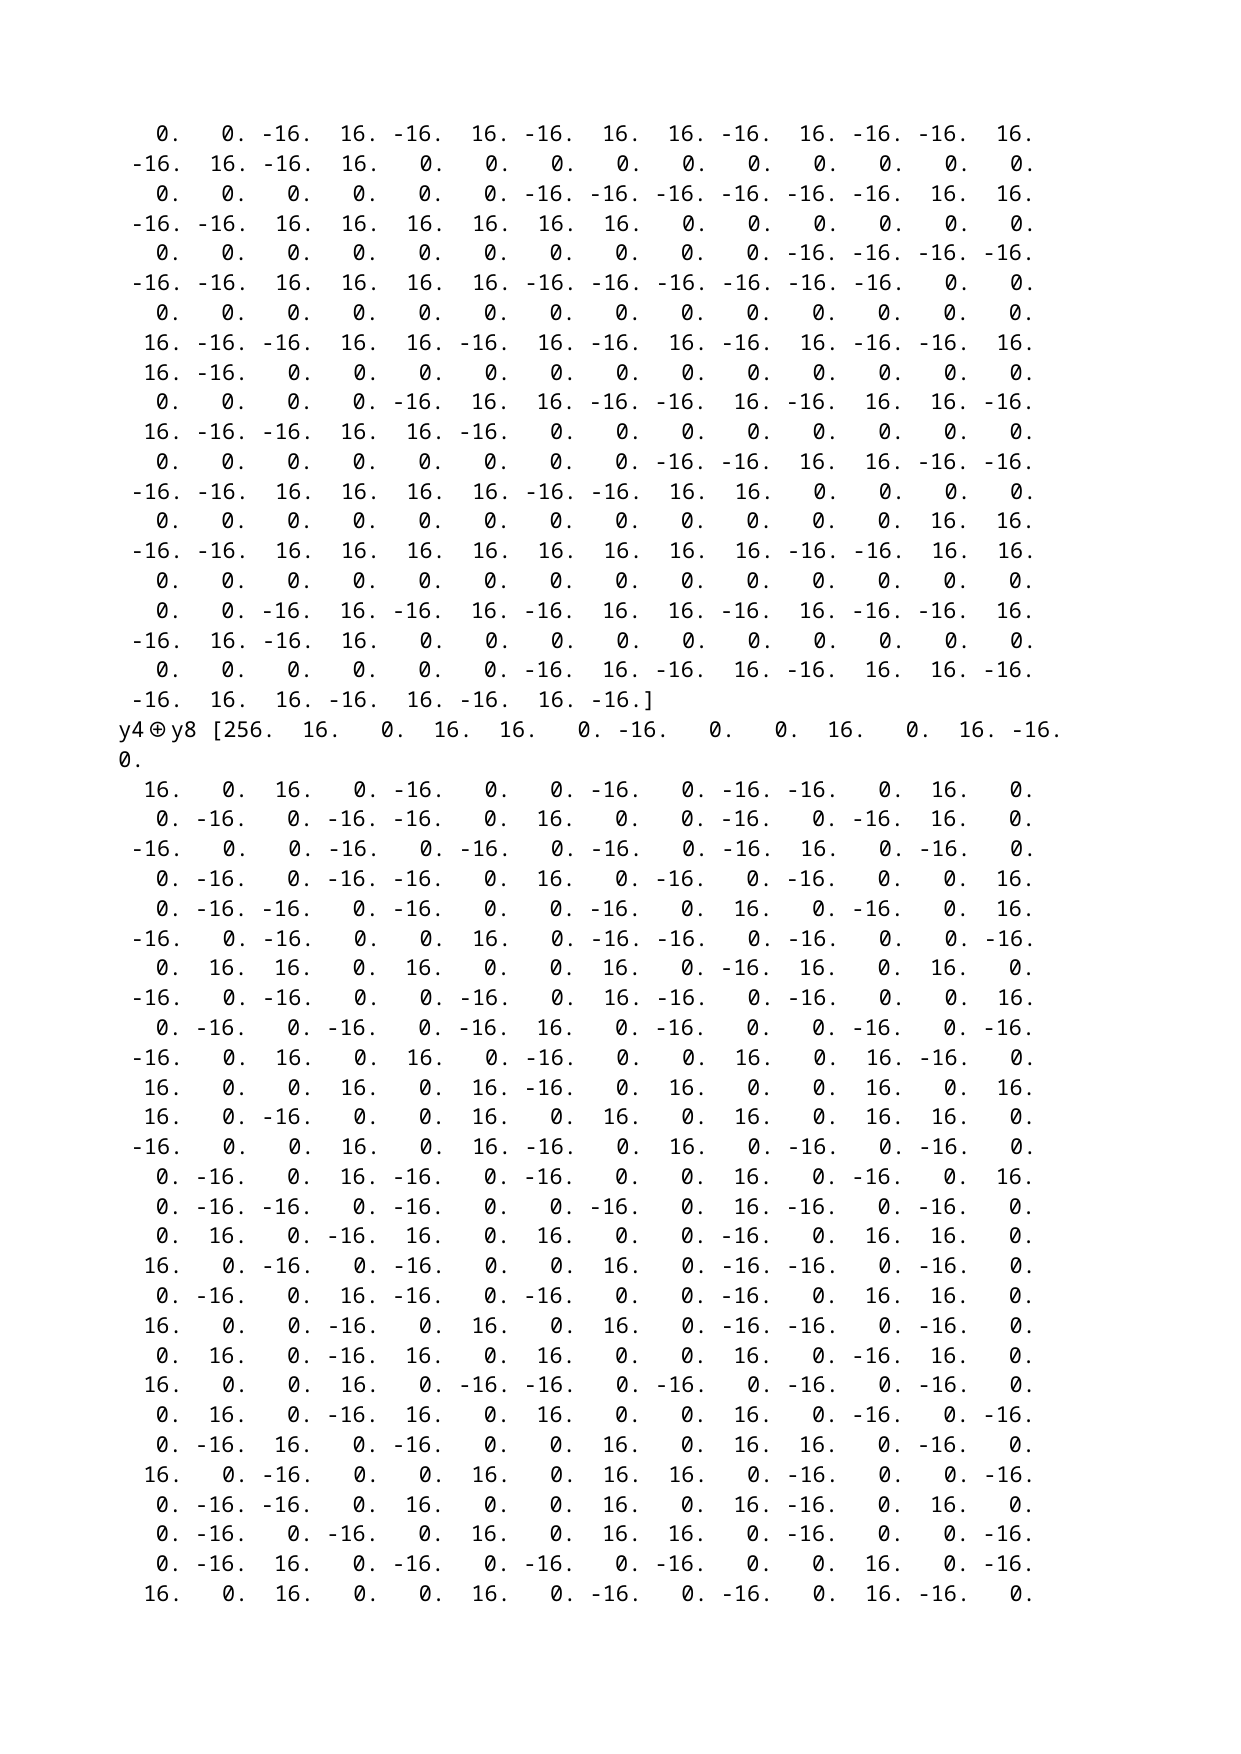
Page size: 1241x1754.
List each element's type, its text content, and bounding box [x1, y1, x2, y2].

text 0. -16. 0. 16. -16. 0. -16. 0. 0. 16. 0. -16. 0. 16. [118, 1161, 1122, 1191]
text 16. 0. 0. -16. 0. 16. 0. 16. 0. -16. -16. 0. -16. 0. [118, 1310, 1122, 1339]
text 0. -16. -16. 0. 16. 0. 0. 16. 0. 16. -16. 0. 16. 0. [118, 1488, 1122, 1518]
text -16. 0. 16. 0. 16. 0. -16. 0. 0. 16. 0. 16. -16. 0. [118, 1042, 1122, 1071]
text -16. 16. -16. 16. 0. 0. 0. 0. 0. 0. 0. 0. 0. 0. [118, 624, 1122, 654]
text 0. 0. 0. 0. 0. 0. -16. 16. -16. 16. -16. 16. 16. -16. [118, 654, 1122, 684]
text 0. 0. 0. 0. -16. 16. 16. -16. -16. 16. -16. 16. 16. -16. [118, 386, 1122, 416]
text -16. 16. 16. -16. 16. -16. 16. -16.] [118, 684, 1122, 714]
text 0. -16. -16. 0. -16. 0. 0. -16. 0. 16. 0. -16. 0. 16. [118, 893, 1122, 922]
text 16. -16. -16. 16. 16. -16. 16. -16. 16. -16. 16. -16. -16. 16. [118, 327, 1122, 356]
text -16. -16. 16. 16. 16. 16. -16. -16. 16. 16. 0. 0. 0. 0. [118, 476, 1122, 505]
text 0. 16. 0. -16. 16. 0. 16. 0. 0. 16. 0. -16. 0. -16. [118, 1399, 1122, 1429]
text 0. 0. 0. 0. 0. 0. 0. 0. -16. -16. 16. 16. -16. -16. [118, 446, 1122, 476]
text 0. -16. 0. -16. -16. 0. 16. 0. -16. 0. -16. 0. 0. 16. [118, 863, 1122, 893]
text 0. -16. 16. 0. -16. 0. 0. 16. 0. 16. 16. 0. -16. 0. [118, 1429, 1122, 1459]
text -16. -16. 16. 16. 16. 16. -16. -16. -16. -16. -16. -16. 0. 0. [118, 267, 1122, 297]
text 16. 0. 16. 0. 0. 16. 0. -16. 0. -16. 0. 16. -16. 0. [118, 1578, 1122, 1608]
text 0. 16. 16. 0. 16. 0. 0. 16. 0. -16. 16. 0. 16. 0. [118, 952, 1122, 982]
text -16. -16. 16. 16. 16. 16. 16. 16. 16. 16. -16. -16. 16. 16. [118, 535, 1122, 565]
text 16. -16. -16. 16. 16. -16. 0. 0. 0. 0. 0. 0. 0. 0. [118, 416, 1122, 446]
text 0. -16. -16. 0. -16. 0. 0. -16. 0. 16. -16. 0. -16. 0. [118, 1191, 1122, 1220]
text 0. 0. 0. 0. 0. 0. 0. 0. 0. 0. 0. 0. 16. 16. [118, 505, 1122, 535]
text 16. 0. -16. 0. 0. 16. 0. 16. 0. 16. 0. 16. 16. 0. [118, 1101, 1122, 1131]
text y4⊕y8 [256. 16. 0. 16. 16. 0. -16. 0. 0. 16. 0. 16. -16. 0. [118, 714, 1122, 773]
text 16. 0. 0. 16. 0. 16. -16. 0. 16. 0. 0. 16. 0. 16. [118, 1071, 1122, 1101]
text -16. 0. 0. -16. 0. -16. 0. -16. 0. -16. 16. 0. -16. 0. [118, 833, 1122, 863]
text 16. 0. 16. 0. -16. 0. 0. -16. 0. -16. -16. 0. 16. 0. [118, 773, 1122, 803]
text -16. 0. 0. 16. 0. 16. -16. 0. 16. 0. -16. 0. -16. 0. [118, 1131, 1122, 1161]
text 0. 16. 0. -16. 16. 0. 16. 0. 0. 16. 0. -16. 16. 0. [118, 1339, 1122, 1369]
text 0. 0. -16. 16. -16. 16. -16. 16. 16. -16. 16. -16. -16. 16. [118, 595, 1122, 624]
text 0. -16. 0. -16. 0. -16. 16. 0. -16. 0. 0. -16. 0. -16. [118, 1012, 1122, 1042]
text 0. 0. 0. 0. 0. 0. 0. 0. 0. 0. 0. 0. 0. 0. [118, 565, 1122, 595]
text 0. 0. -16. 16. -16. 16. -16. 16. 16. -16. 16. -16. -16. 16. [118, 118, 1122, 148]
text -16. 0. -16. 0. 0. -16. 0. 16. -16. 0. -16. 0. 0. 16. [118, 982, 1122, 1012]
text 16. 0. 0. 16. 0. -16. -16. 0. -16. 0. -16. 0. -16. 0. [118, 1369, 1122, 1399]
text -16. 0. -16. 0. 0. 16. 0. -16. -16. 0. -16. 0. 0. -16. [118, 922, 1122, 952]
text 0. 0. 0. 0. 0. 0. 0. 0. 0. 0. -16. -16. -16. -16. [118, 237, 1122, 267]
text 0. -16. 0. 16. -16. 0. -16. 0. 0. -16. 0. 16. 16. 0. [118, 1280, 1122, 1310]
text -16. -16. 16. 16. 16. 16. 16. 16. 0. 0. 0. 0. 0. 0. [118, 207, 1122, 237]
text 16. 0. -16. 0. -16. 0. 0. 16. 0. -16. -16. 0. -16. 0. [118, 1250, 1122, 1280]
text 0. 16. 0. -16. 16. 0. 16. 0. 0. -16. 0. 16. 16. 0. [118, 1220, 1122, 1250]
text 16. 0. -16. 0. 0. 16. 0. 16. 16. 0. -16. 0. 0. -16. [118, 1459, 1122, 1488]
text 0. 0. 0. 0. 0. 0. 0. 0. 0. 0. 0. 0. 0. 0. [118, 297, 1122, 327]
text 0. -16. 16. 0. -16. 0. -16. 0. -16. 0. 0. 16. 0. -16. [118, 1548, 1122, 1578]
text 0. -16. 0. -16. 0. 16. 0. 16. 16. 0. -16. 0. 0. -16. [118, 1518, 1122, 1548]
text 0. -16. 0. -16. -16. 0. 16. 0. 0. -16. 0. -16. 16. 0. [118, 803, 1122, 833]
text 16. -16. 0. 0. 0. 0. 0. 0. 0. 0. 0. 0. 0. 0. [118, 356, 1122, 386]
text -16. 16. -16. 16. 0. 0. 0. 0. 0. 0. 0. 0. 0. 0. [118, 148, 1122, 178]
text 0. 0. 0. 0. 0. 0. -16. -16. -16. -16. -16. -16. 16. 16. [118, 178, 1122, 207]
